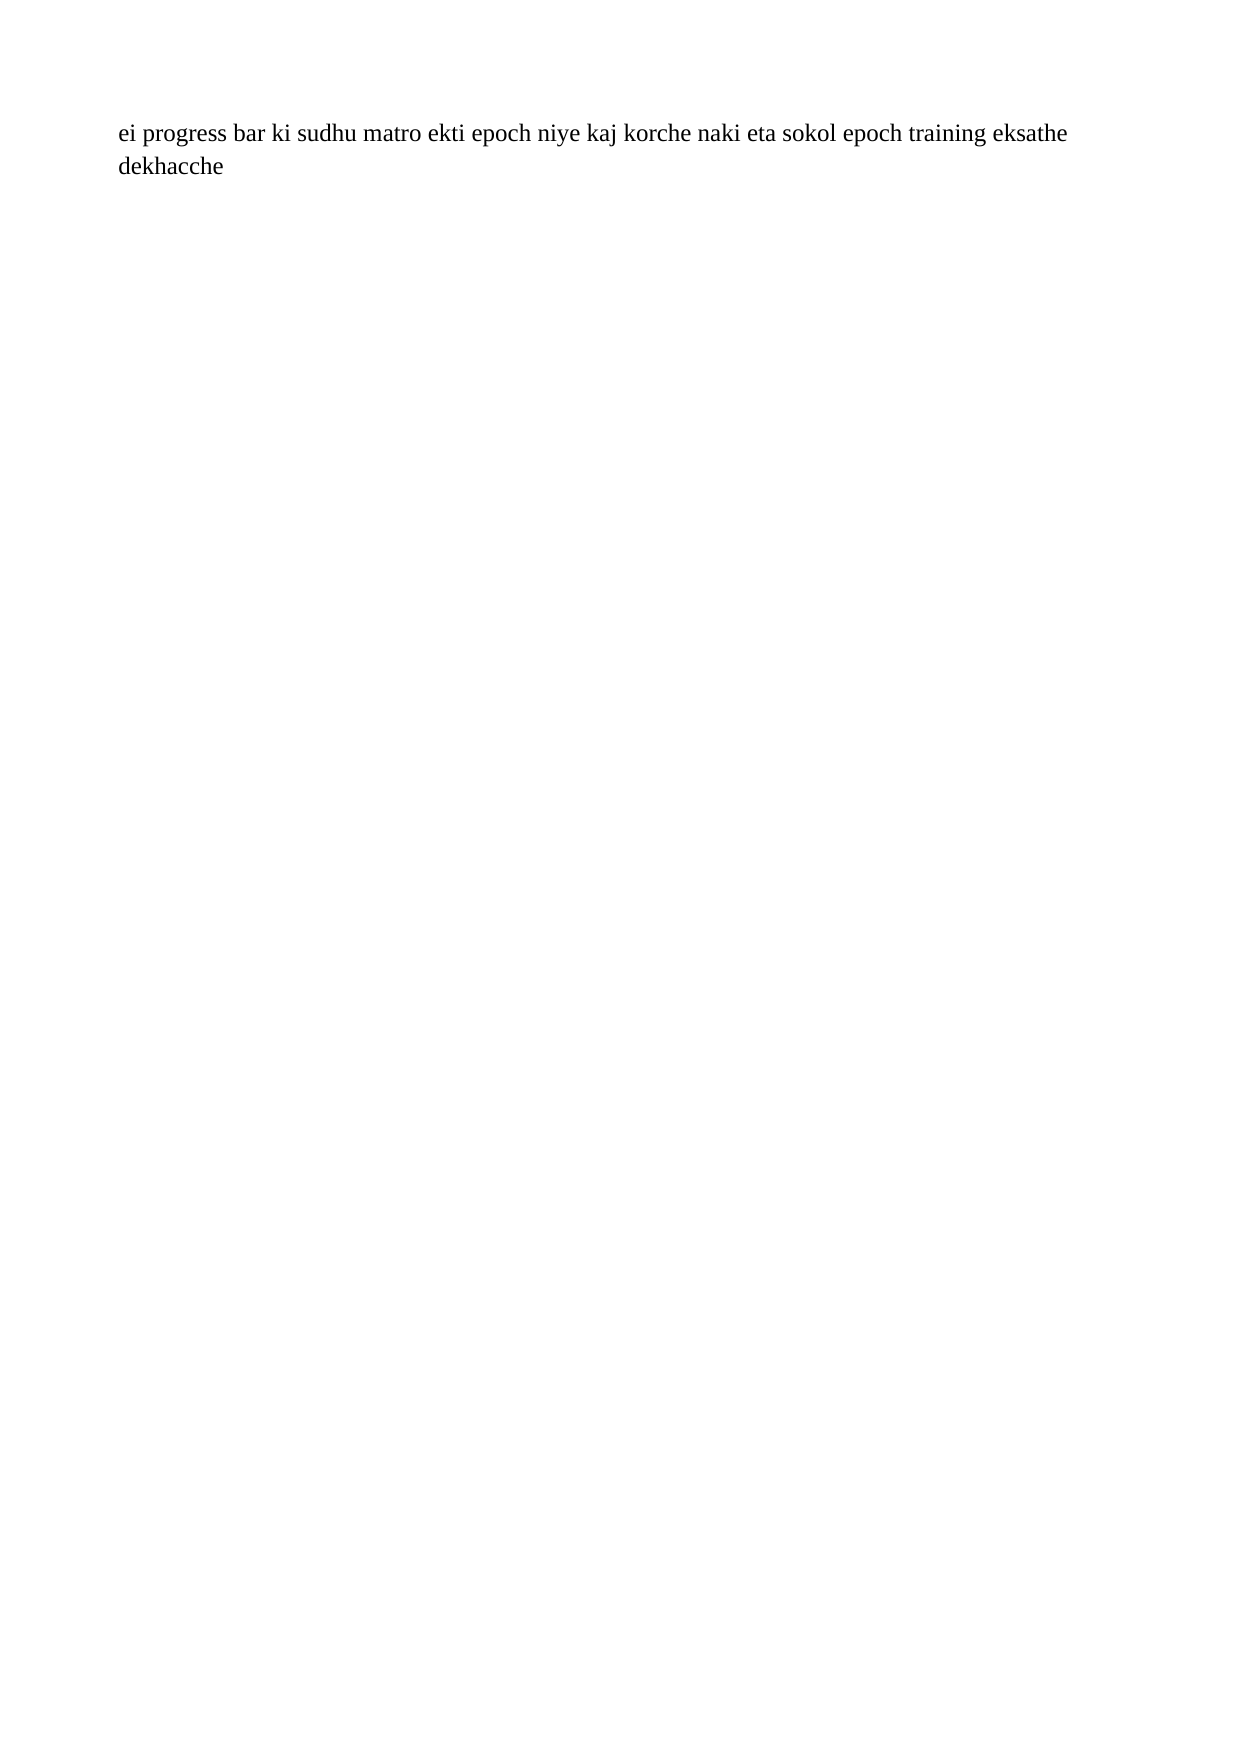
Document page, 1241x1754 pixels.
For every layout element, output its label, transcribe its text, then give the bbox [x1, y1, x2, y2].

text ei progress bar ki sudhu matro ekti epoch niye kaj korche naki eta sokol epoch training eksathe dekhacche [118, 118, 1122, 180]
